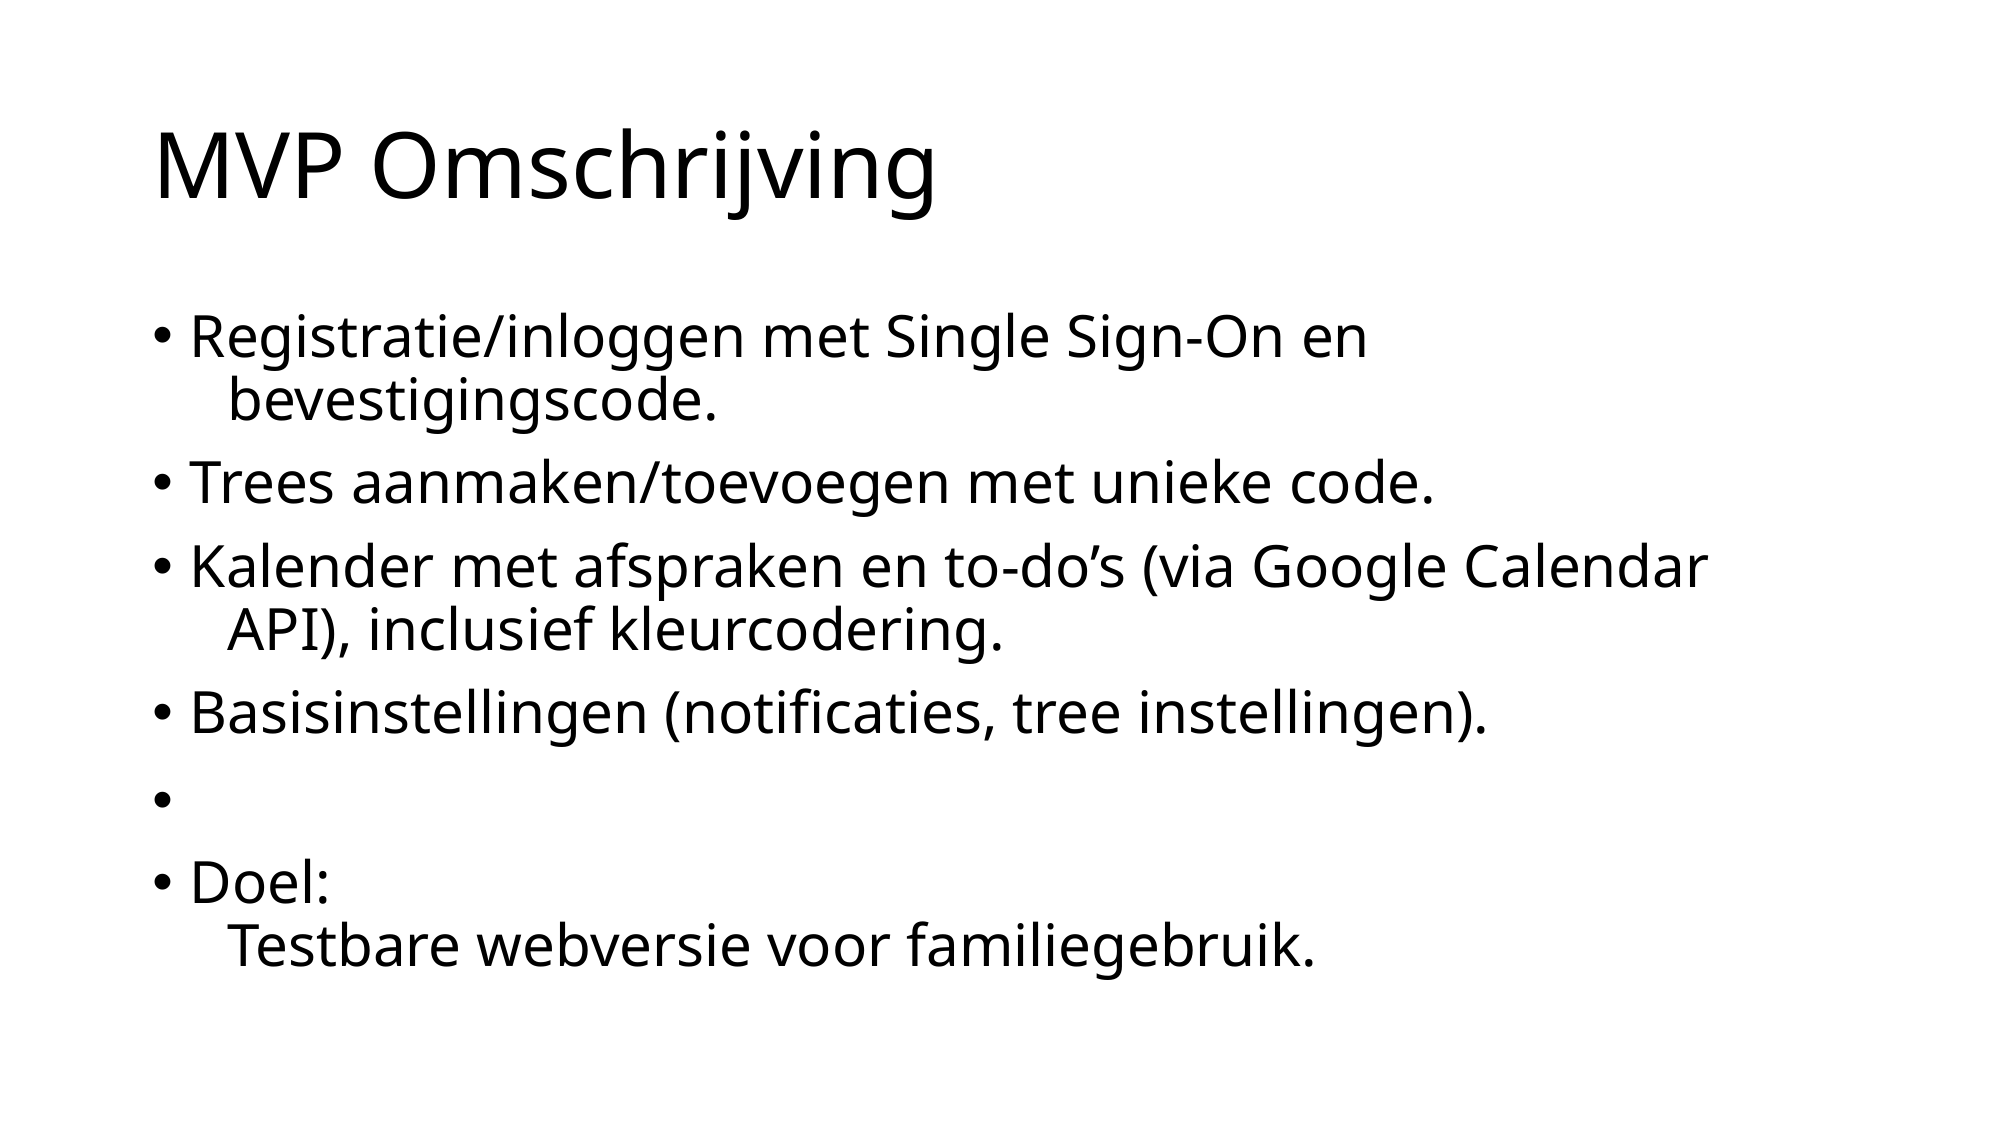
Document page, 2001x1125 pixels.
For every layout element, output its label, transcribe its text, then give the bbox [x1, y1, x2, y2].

list Registratie/inloggen met Single Sign-On en bevestigingscode. Trees aanmaken/toevoegen met unieke code. Kalender met afspraken en to-do’s (via Google Calendar API), inclusief kleurcodering. Basisinstellingen (notificaties, tree instellingen). Doel: Testbare webversie voor familiegebruik. [137, 299, 1863, 1014]
title MVP Omschrijving [137, 59, 1863, 278]
